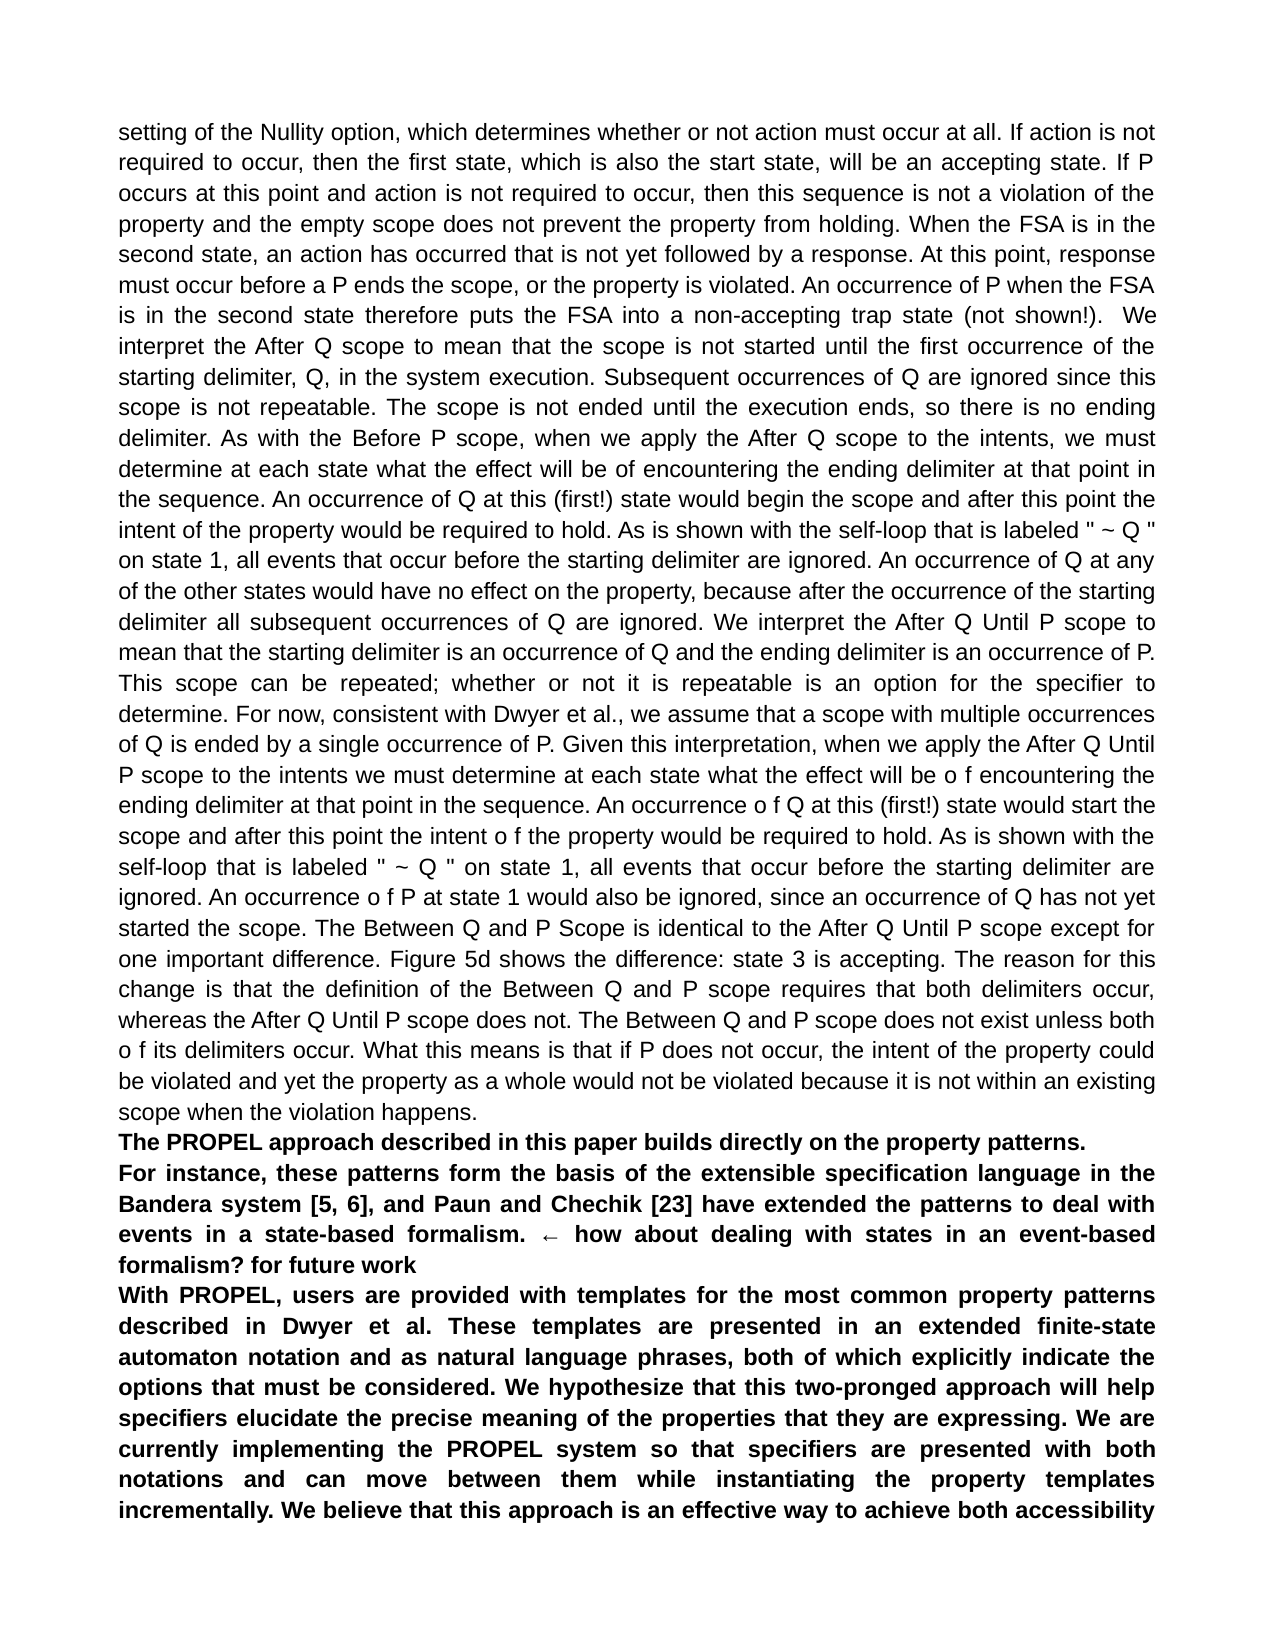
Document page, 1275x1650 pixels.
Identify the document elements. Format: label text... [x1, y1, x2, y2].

text With PROPEL, users are provided with templates for the most common property patterns described in Dwyer et al. These templates are presented in an extended finite-state automaton notation and as natural language phrases, both of which explicitly indicate the options that must be considered. We hypothesize that this two-pronged approach will help specifiers elucidate the precise meaning of the properties that they are expressing. We are currently implementing the PROPEL system so that specifiers are presented with both notations and can move between them while instantiating the property templates incrementally. We believe that this approach is an effective way to achieve both accessibility [118, 1282, 1157, 1523]
text The PROPEL approach described in this paper builds directly on the property patterns. [118, 1129, 1157, 1156]
text setting of the Nullity option, which determines whether or not action must occur at all. If action is not required to occur, then the first state, which is also the start state, will be an accepting state. If P occurs at this point and action is not required to occur, then this sequence is not a violation of the property and the empty scope does not prevent the property from holding. When the FSA is in the second state, an action has occurred that is not yet followed by a response. At this point, response must occur before a P ends the scope, or the property is violated. An occurrence of P when the FSA is in the second state therefore puts the FSA into a non-accepting trap state (not shown!). We interpret the After Q scope to mean that the scope is not started until the first occurrence of the starting delimiter, Q, in the system execution. Subsequent occurrences of Q are ignored since this scope is not repeatable. The scope is not ended until the execution ends, so there is no ending delimiter. As with the Before P scope, when we apply the After Q scope to the intents, we must determine at each state what the effect will be of encountering the ending delimiter at that point in the sequence. An occurrence of Q at this (first!) state would begin the scope and after this point the intent of the property would be required to hold. As is shown with the self-loop that is labeled " ~ Q " on state 1, all events that occur before the starting delimiter are ignored. An occurrence of Q at any of the other states would have no effect on the property, because after the occurrence of the starting delimiter all subsequent occurrences of Q are ignored. We interpret the After Q Until P scope to mean that the starting delimiter is an occurrence of Q and the ending delimiter is an occurrence of P. This scope can be repeated; whether or not it is repeatable is an option for the specifier to determine. For now, consistent with Dwyer et al., we assume that a scope with multiple occurrences of Q is ended by a single occurrence of P. Given this interpretation, when we apply the After Q Until P scope to the intents we must determine at each state what the effect will be o f encountering the ending delimiter at that point in the sequence. An occurrence o f Q at this (first!) state would start the scope and after this point the intent o f the property would be required to hold. As is shown with the self-loop that is labeled " ~ Q " on state 1, all events that occur before the starting delimiter are ignored. An occurrence o f P at state 1 would also be ignored, since an occurrence of Q has not yet started the scope. The Between Q and P Scope is identical to the After Q Until P scope except for one important difference. Figure 5d shows the difference: state 3 is accepting. The reason for this change is that the definition of the Between Q and P scope requires that both delimiters occur, whereas the After Q Until P scope does not. The Between Q and P scope does not exist unless both o f its delimiters occur. What this means is that if P does not occur, the intent of the property could be violated and yet the property as a whole would not be violated because it is not within an existing scope when the violation happens. [118, 118, 1157, 1125]
text For instance, these patterns form the basis of the extensible specification language in the Bandera system [5, 6], and Paun and Chechik [23] have extended the patterns to deal with events in a state-based formalism. ← how about dealing with states in an event-based formalism? for future work [118, 1159, 1157, 1278]
